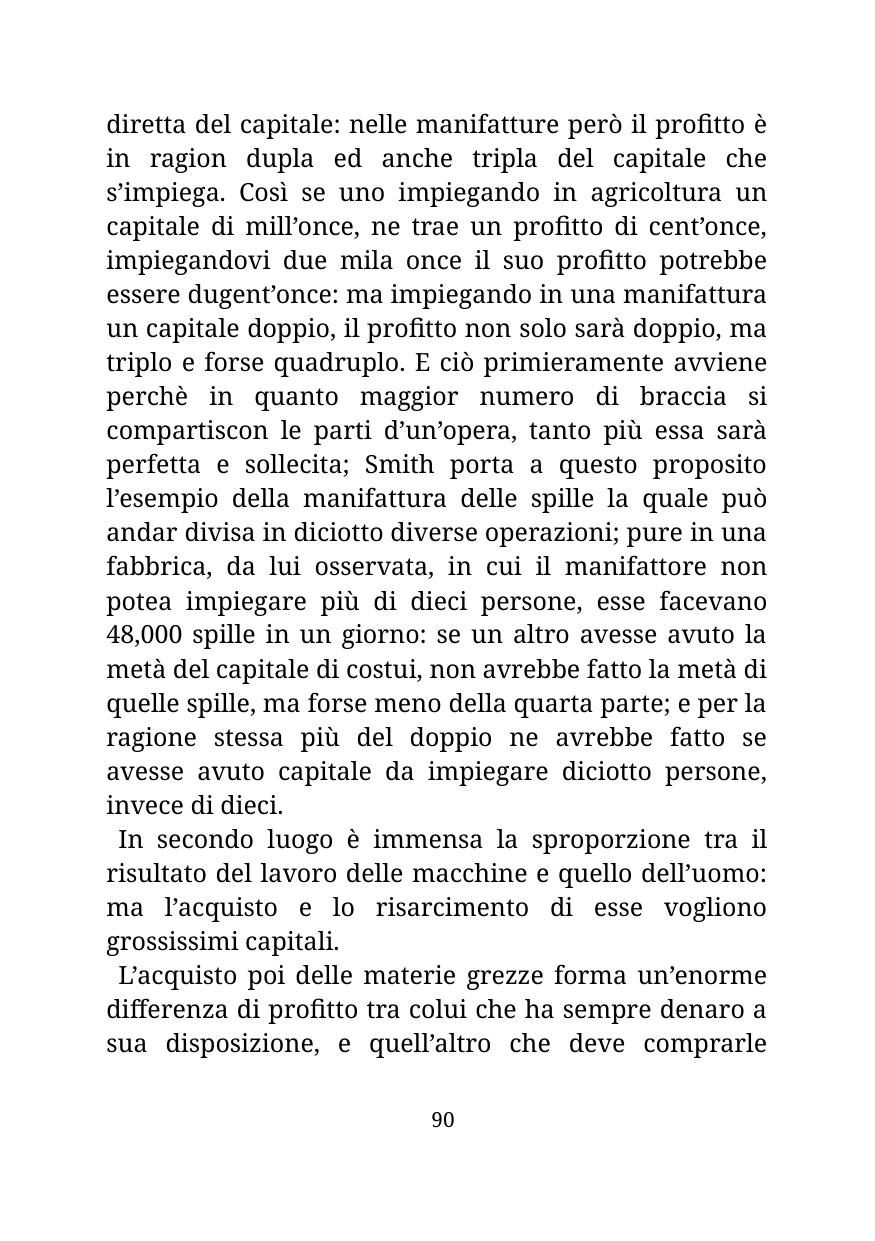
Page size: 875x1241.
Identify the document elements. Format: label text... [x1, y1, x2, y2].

text L’acquisto poi delle materie grezze forma un’enorme differenza di profitto tra colui che ha sempre denaro a sua disposizione, e quell’altro che deve comprarle [106, 958, 768, 1060]
text diretta del capitale: nelle manifatture però il profitto è in ragion dupla ed anche tripla del capitale che s’impiega. Così se uno impiegando in agricoltura un capitale di mill’once, ne trae un profitto di cent’once, impiegandovi due mila once il suo profitto potrebbe essere dugent’once: ma impiegando in una manifattura un capitale doppio, il profitto non solo sarà doppio, ma triplo e forse quadruplo. E ciò primieramente avviene perchè in quanto maggior numero di braccia si compartiscon le parti d’un’opera, tanto più essa sarà perfetta e sollecita; Smith porta a questo proposito l’esempio della manifattura delle spille la quale può andar divisa in diciotto diverse operazioni; pure in una fabbrica, da lui osservata, in cui il manifattore non potea impiegare più di dieci persone, esse facevano 48,000 spille in un giorno: se un altro avesse avuto la metà del capitale di costui, non avrebbe fatto la metà di quelle spille, ma forse meno della quarta parte; e per la ragione stessa più del doppio ne avrebbe fatto se avesse avuto capitale da impiegare diciotto persone, invece di dieci. [106, 106, 768, 822]
text In secondo luogo è immensa la sproporzione tra il risultato del lavoro delle macchine e quello dell’uomo: ma l’acquisto e lo risarcimento di esse vogliono grossissimi capitali. [106, 822, 768, 958]
